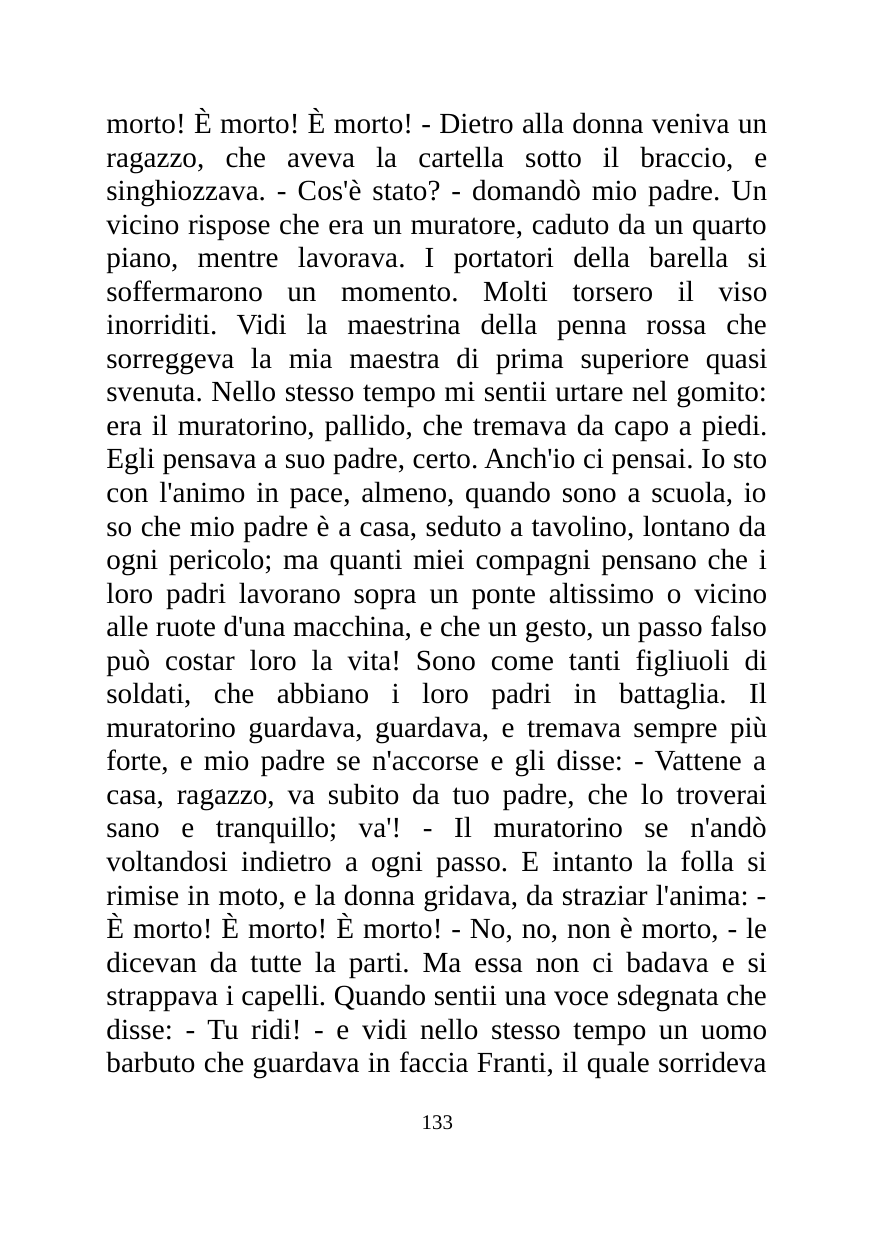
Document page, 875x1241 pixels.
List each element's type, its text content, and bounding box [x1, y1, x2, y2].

text morto! È morto! È morto! - Dietro alla donna veniva un ragazzo, che aveva la cartella sotto il braccio, e singhiozzava. - Cos'è stato? - domandò mio padre. Un vicino rispose che era un muratore, caduto da un quarto piano, mentre lavorava. I portatori della barella si soffermarono un momento. Molti torsero il viso inorriditi. Vidi la maestrina della penna rossa che sorreggeva la mia maestra di prima superiore quasi svenuta. Nello stesso tempo mi sentii urtare nel gomito: era il muratorino, pallido, che tremava da capo a piedi. Egli pensava a suo padre, certo. Anch'io ci pensai. Io sto con l'animo in pace, almeno, quando sono a scuola, io so che mio padre è a casa, seduto a tavolino, lontano da ogni pericolo; ma quanti miei compagni pensano che i loro padri lavorano sopra un ponte altissimo o vicino alle ruote d'una macchina, e che un gesto, un passo falso può costar loro la vita! Sono come tanti figliuoli di soldati, che abbiano i loro padri in battaglia. Il muratorino guardava, guardava, e tremava sempre più forte, e mio padre se n'accorse e gli disse: - Vattene a casa, ragazzo, va subito da tuo padre, che lo troverai sano e tranquillo; va'! - Il muratorino se n'andò voltandosi indietro a ogni passo. E intanto la folla si rimise in moto, e la donna gridava, da straziar l'anima: - È morto! È morto! È morto! - No, no, non è morto, - le dicevan da tutte la parti. Ma essa non ci badava e si strappava i capelli. Quando sentii una voce sdegnata che disse: - Tu ridi! - e vidi nello stesso tempo un uomo barbuto che guardava in faccia Franti, il quale sorrideva [106, 106, 768, 1079]
